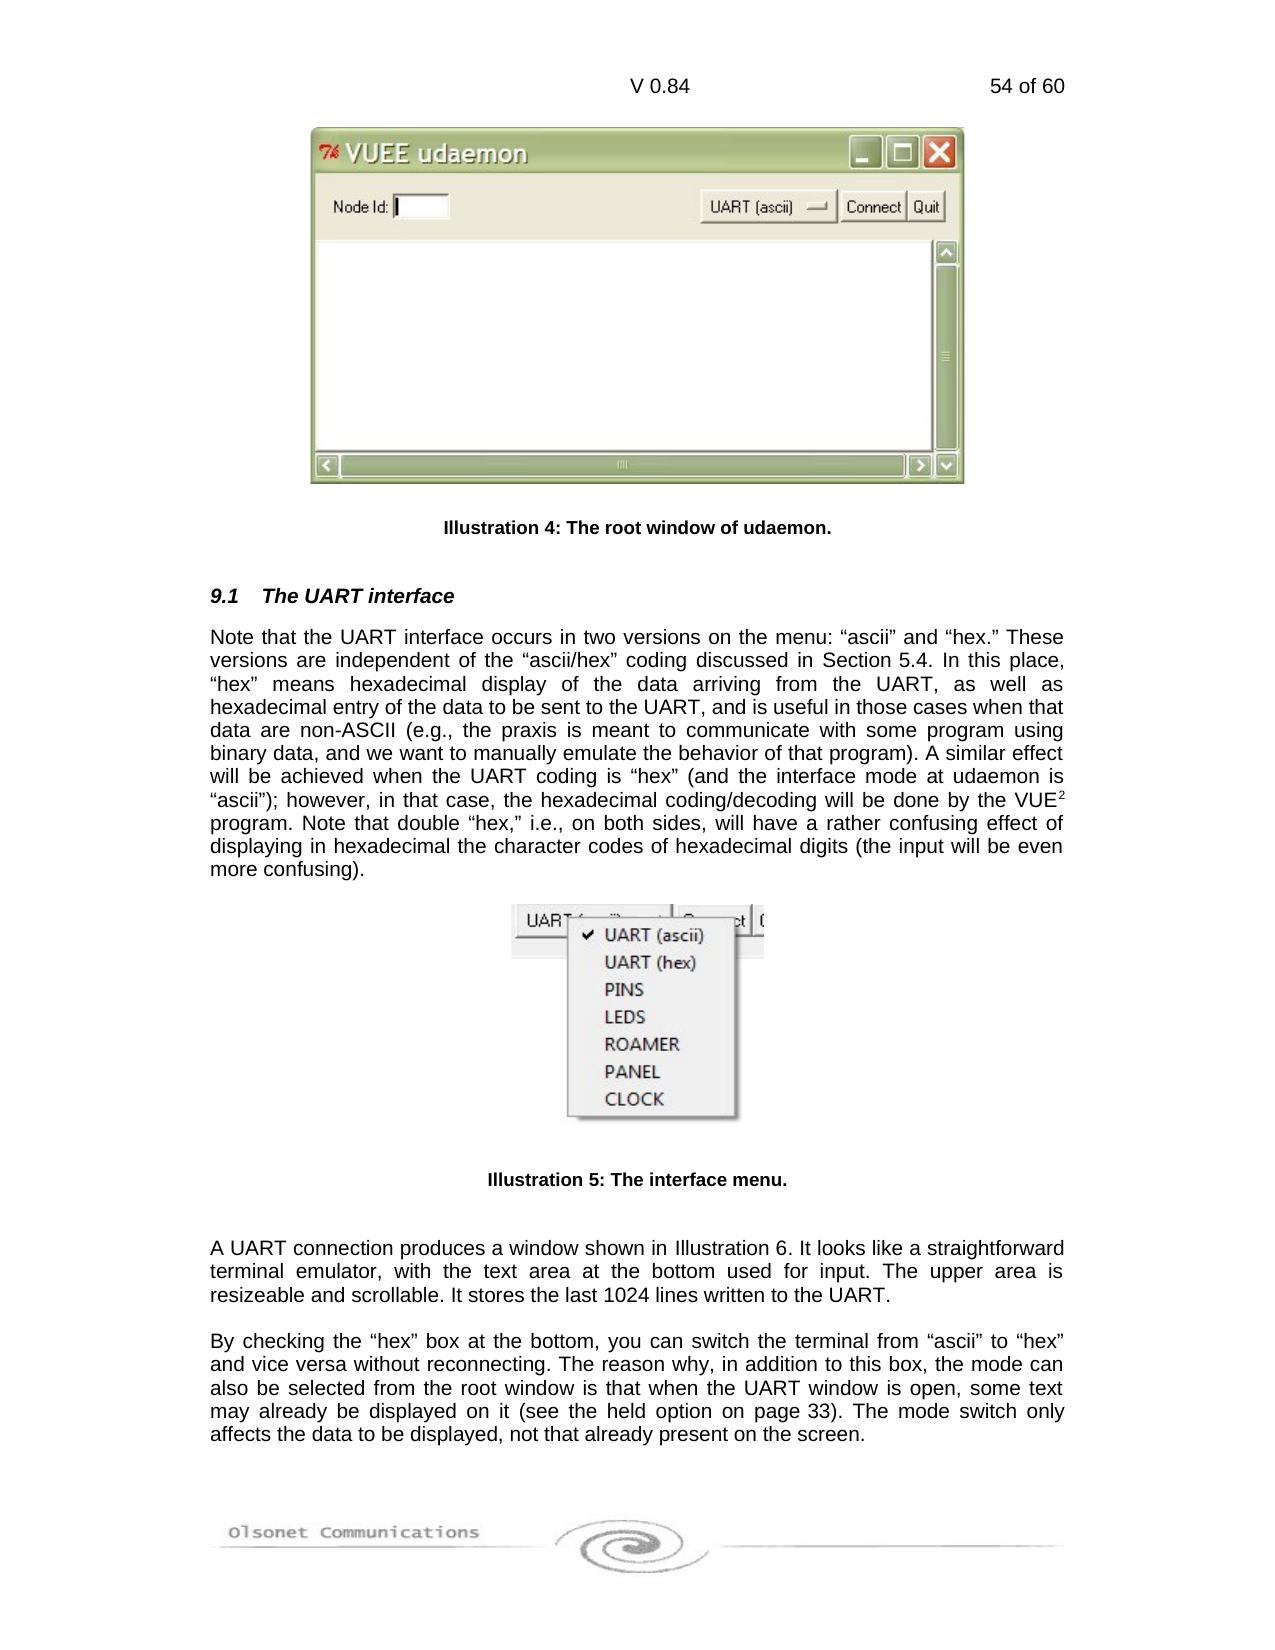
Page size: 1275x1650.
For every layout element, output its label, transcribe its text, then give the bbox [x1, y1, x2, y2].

text Note that the UART interface occurs in two versions on the menu: “ascii” and “hex.” These versions are independent of the “ascii/hex” coding discussed in Section 5.4. In this place, “hex” means hexadecimal display of the data arriving from the UART, as well as hexadecimal entry of the data to be sent to the UART, and is useful in those cases when that data are non-ASCII (e.g., the praxis is meant to communicate with some program using binary data, and we want to manually emulate the behavior of that program). A similar effect will be achieved when the UART coding is “hex” (and the interface mode at udaemon is “ascii”); however, in that case, the hexadecimal coding/decoding will be done by the VUE2 program. Note that double “hex,” i.e., on both sides, will have a rather confusing effect of displaying in hexadecimal the character codes of hexadecimal digits (the input will be even more confusing). [210, 626, 1065, 881]
text Illustration 4: The root window of udaemon. [311, 517, 964, 538]
text A UART connection produces a window shown in Illustration 6. It looks like a straightforward terminal emulator, with the text area at the bottom used for input. The upper area is resizeable and scrollable. It stores the last 1024 lines written to the UART. [210, 1237, 1065, 1306]
picture [310, 127, 965, 484]
picture [210, 1504, 1065, 1596]
picture [511, 904, 764, 1136]
text By checking the “hex” box at the bottom, you can switch the terminal from “ascii” to “hex” and vice versa without reconnecting. The reason why, in addition to this box, the mode can also be selected from the root window is that when the UART window is open, some text may already be displayed on it (see the held option on page 33). The mode switch only affects the data to be displayed, not that already present on the screen. [210, 1329, 1065, 1446]
text Illustration 5: The interface menu. [481, 1169, 794, 1190]
subtitle The UART interface [210, 585, 1065, 608]
